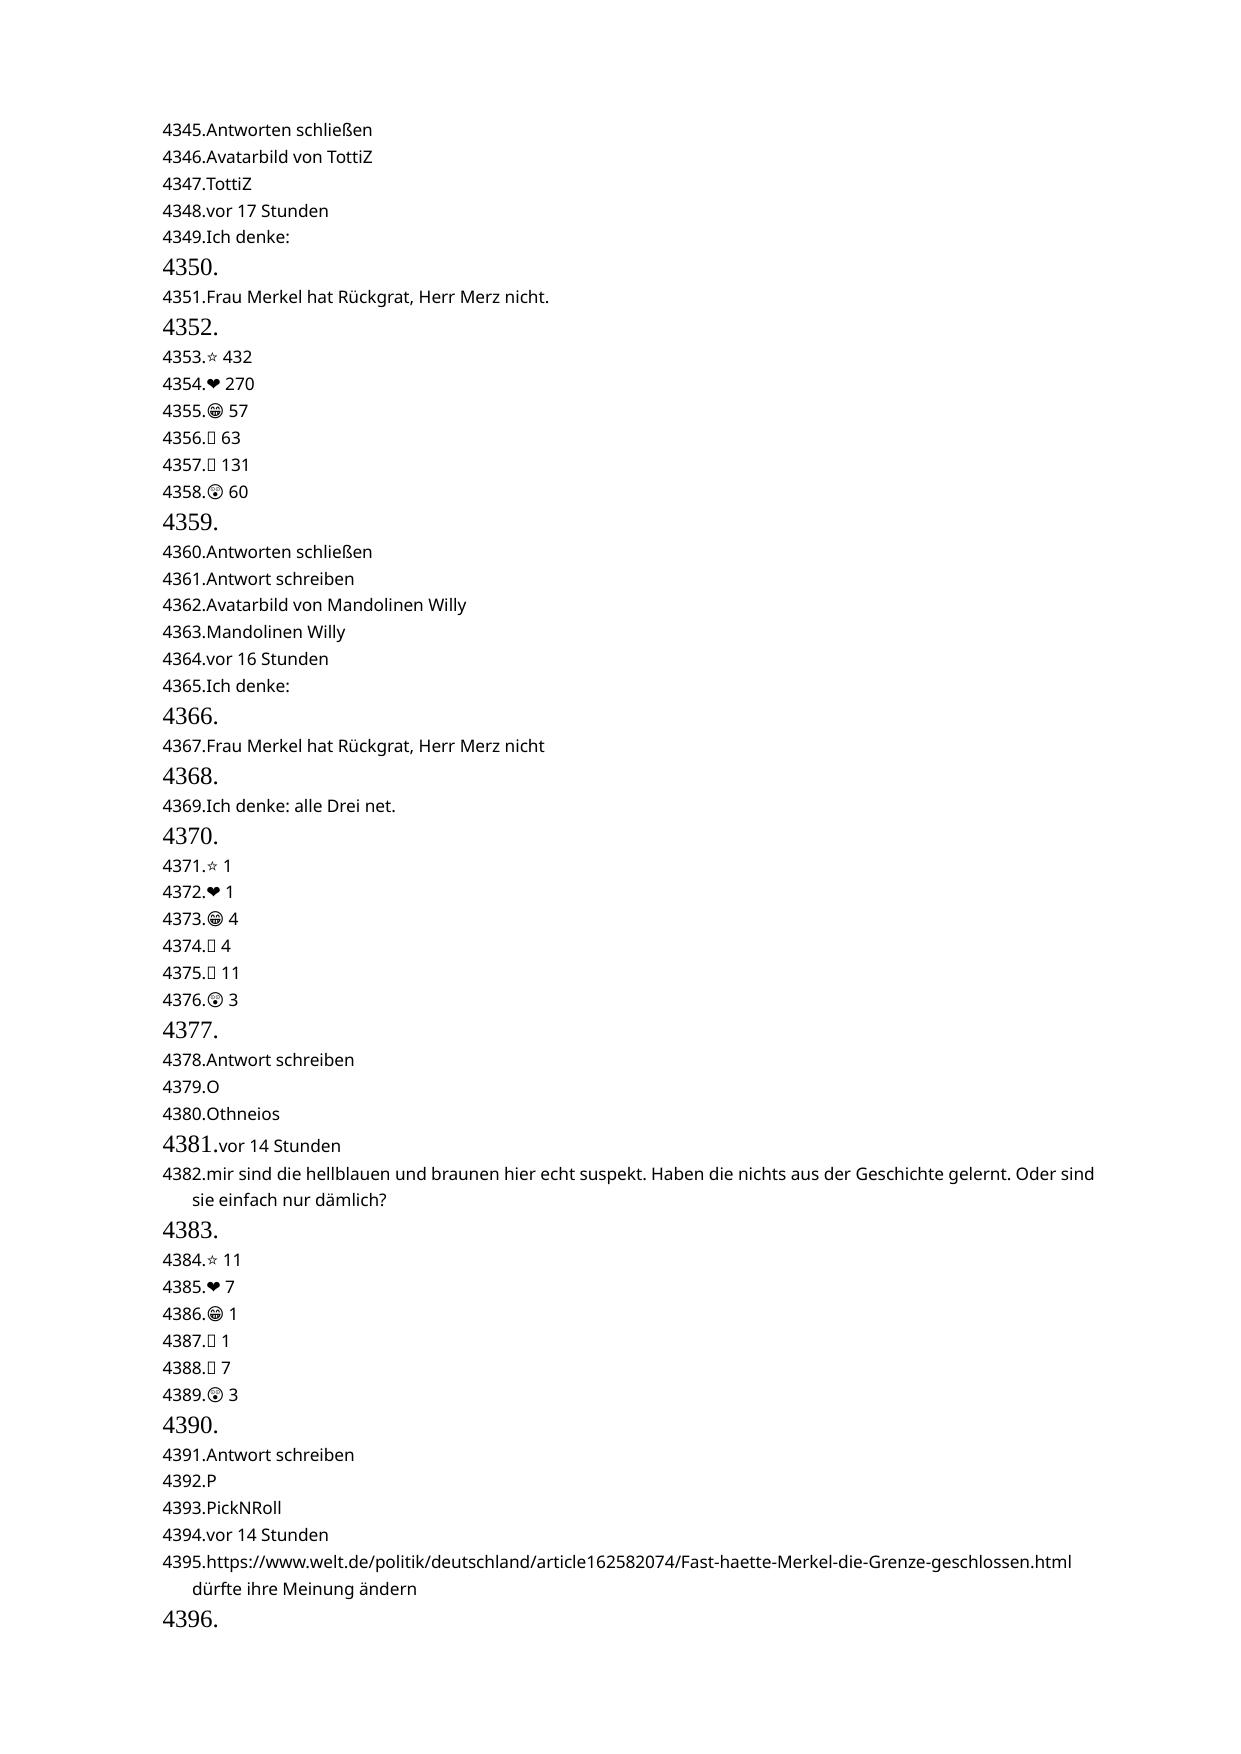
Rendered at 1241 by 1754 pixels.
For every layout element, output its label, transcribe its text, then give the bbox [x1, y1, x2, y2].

list ⭐️ 1 [162, 854, 1122, 877]
list Frau Merkel hat Rückgrat, Herr Merz nicht [162, 734, 1122, 757]
list 🤨 11 [162, 961, 1122, 985]
list 😁 1 [162, 1302, 1122, 1326]
list 🤨 131 [162, 453, 1122, 476]
list ❤️ 1 [162, 881, 1122, 904]
list vor 16 Stunden [162, 647, 1122, 671]
list https://www.welt.de/politik/deutschland/article162582074/Fast-haette-Merkel-die-Grenze-geschlossen.html dürfte ihre Meinung ändern [162, 1550, 1122, 1601]
list 🙁 4 [162, 934, 1122, 958]
list 🤨 7 [162, 1356, 1122, 1379]
list mir sind die hellblauen und braunen hier echt suspekt. Haben die nichts aus der Geschichte gelernt. Oder sind sie einfach nur dämlich? [162, 1162, 1122, 1212]
list Ich denke: [162, 674, 1122, 697]
list Avatarbild von TottiZ [162, 145, 1122, 168]
list 🙁 1 [162, 1329, 1122, 1352]
list P [162, 1469, 1122, 1493]
list Antwort schreiben [162, 1048, 1122, 1071]
list 😲 60 [162, 480, 1122, 503]
list Antworten schließen [162, 540, 1122, 563]
list Antwort schreiben [162, 567, 1122, 590]
list 🙁 63 [162, 426, 1122, 449]
list PickNRoll [162, 1496, 1122, 1520]
list 😁 4 [162, 907, 1122, 931]
list 😁 57 [162, 399, 1122, 423]
list ❤️ 7 [162, 1275, 1122, 1299]
list Ich denke: [162, 226, 1122, 249]
list ❤️ 270 [162, 372, 1122, 396]
list Avatarbild von Mandolinen Willy [162, 593, 1122, 617]
list vor 14 Stunden [162, 1129, 1122, 1157]
list ⭐️ 11 [162, 1248, 1122, 1272]
list Antwort schreiben [162, 1443, 1122, 1466]
list 😲 3 [162, 1383, 1122, 1406]
list Mandolinen Willy [162, 620, 1122, 644]
list Frau Merkel hat Rückgrat, Herr Merz nicht. [162, 286, 1122, 309]
list ⭐️ 432 [162, 345, 1122, 369]
list vor 17 Stunden [162, 199, 1122, 222]
list Ich denke: alle Drei net. [162, 794, 1122, 817]
list Antworten schließen [162, 118, 1122, 142]
list vor 14 Stunden [162, 1523, 1122, 1547]
list TottiZ [162, 172, 1122, 195]
list Othneios [162, 1102, 1122, 1125]
list O [162, 1075, 1122, 1098]
list 😲 3 [162, 988, 1122, 1012]
